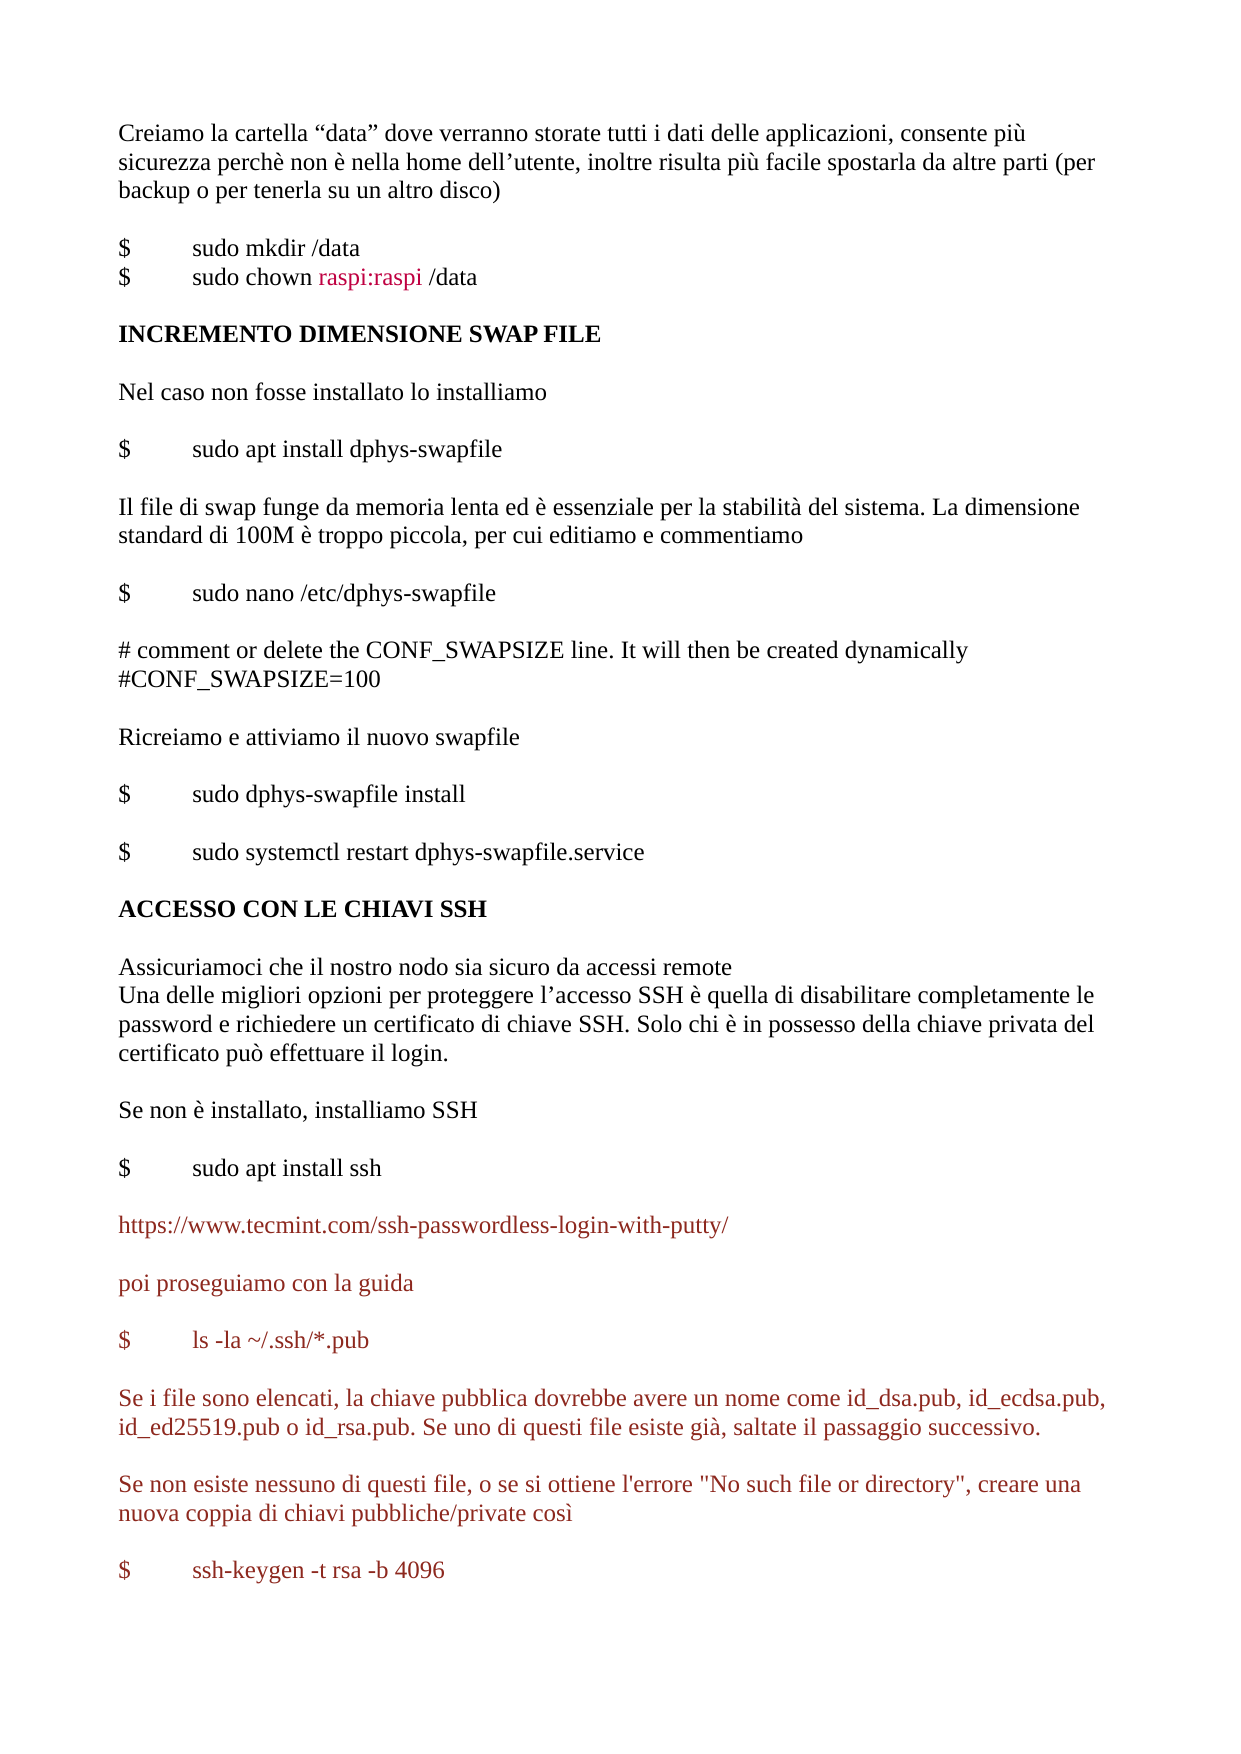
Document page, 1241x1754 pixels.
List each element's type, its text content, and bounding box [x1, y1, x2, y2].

text $ sudo nano /etc/dphys-swapfile [118, 578, 1122, 607]
text Nel caso non fosse installato lo installiamo [118, 377, 1122, 406]
text Se i file sono elencati, la chiave pubblica dovrebbe avere un nome come id_dsa.pub, id_ecdsa.pub, id_ed25519.pub o id_rsa.pub. Se uno di questi file esiste già, saltate il passaggio successivo. [118, 1383, 1122, 1441]
text Creiamo la cartella “data” dove verranno storate tutti i dati delle applicazioni, consente più sicurezza perchè non è nella home dell’utente, inoltre risulta più facile spostarla da altre parti (per backup o per tenerla su un altro disco) [118, 118, 1122, 204]
text Una delle migliori opzioni per proteggere l’accesso SSH è quella di disabilitare completamente le password e richiedere un certificato di chiave SSH. Solo chi è in possesso della chiave privata del certificato può effettuare il login. [118, 981, 1122, 1067]
text Assicuriamoci che il nostro nodo sia sicuro da accessi remote [118, 952, 1122, 981]
text $ sudo chown raspi:raspi /data [118, 262, 1122, 291]
text Il file di swap funge da memoria lenta ed è essenziale per la stabilità del sistema. La dimensione standard di 100M è troppo piccola, per cui editiamo e commentiamo [118, 492, 1122, 549]
text $ sudo systemctl restart dphys-swapfile.service [118, 837, 1122, 866]
text ACCESSO CON LE CHIAVI SSH [118, 894, 1122, 923]
text Se non è installato, installiamo SSH [118, 1096, 1122, 1124]
text INCREMENTO DIMENSIONE SWAP FILE [118, 319, 1122, 348]
text $ ls -la ~/.ssh/*.pub [118, 1326, 1122, 1354]
text Ricreiamo e attiviamo il nuovo swapfile [118, 722, 1122, 751]
text # comment or delete the CONF_SWAPSIZE line. It will then be created dynamically [118, 636, 1122, 664]
text poi proseguiamo con la guida [118, 1268, 1122, 1297]
text Se non esiste nessuno di questi file, o se si ottiene l'errore "No such file or directory", creare una nuova coppia di chiavi pubbliche/private così [118, 1469, 1122, 1527]
text $ ssh-keygen -t rsa -b 4096 [118, 1556, 1122, 1584]
text $ sudo apt install ssh [118, 1153, 1122, 1182]
text $ sudo dphys-swapfile install [118, 779, 1122, 808]
text $ sudo apt install dphys-swapfile [118, 434, 1122, 463]
text https://www.tecmint.com/ssh-passwordless-login-with-putty/ [118, 1211, 1122, 1239]
text $ sudo mkdir /data [118, 233, 1122, 262]
text #CONF_SWAPSIZE=100 [118, 664, 1122, 693]
